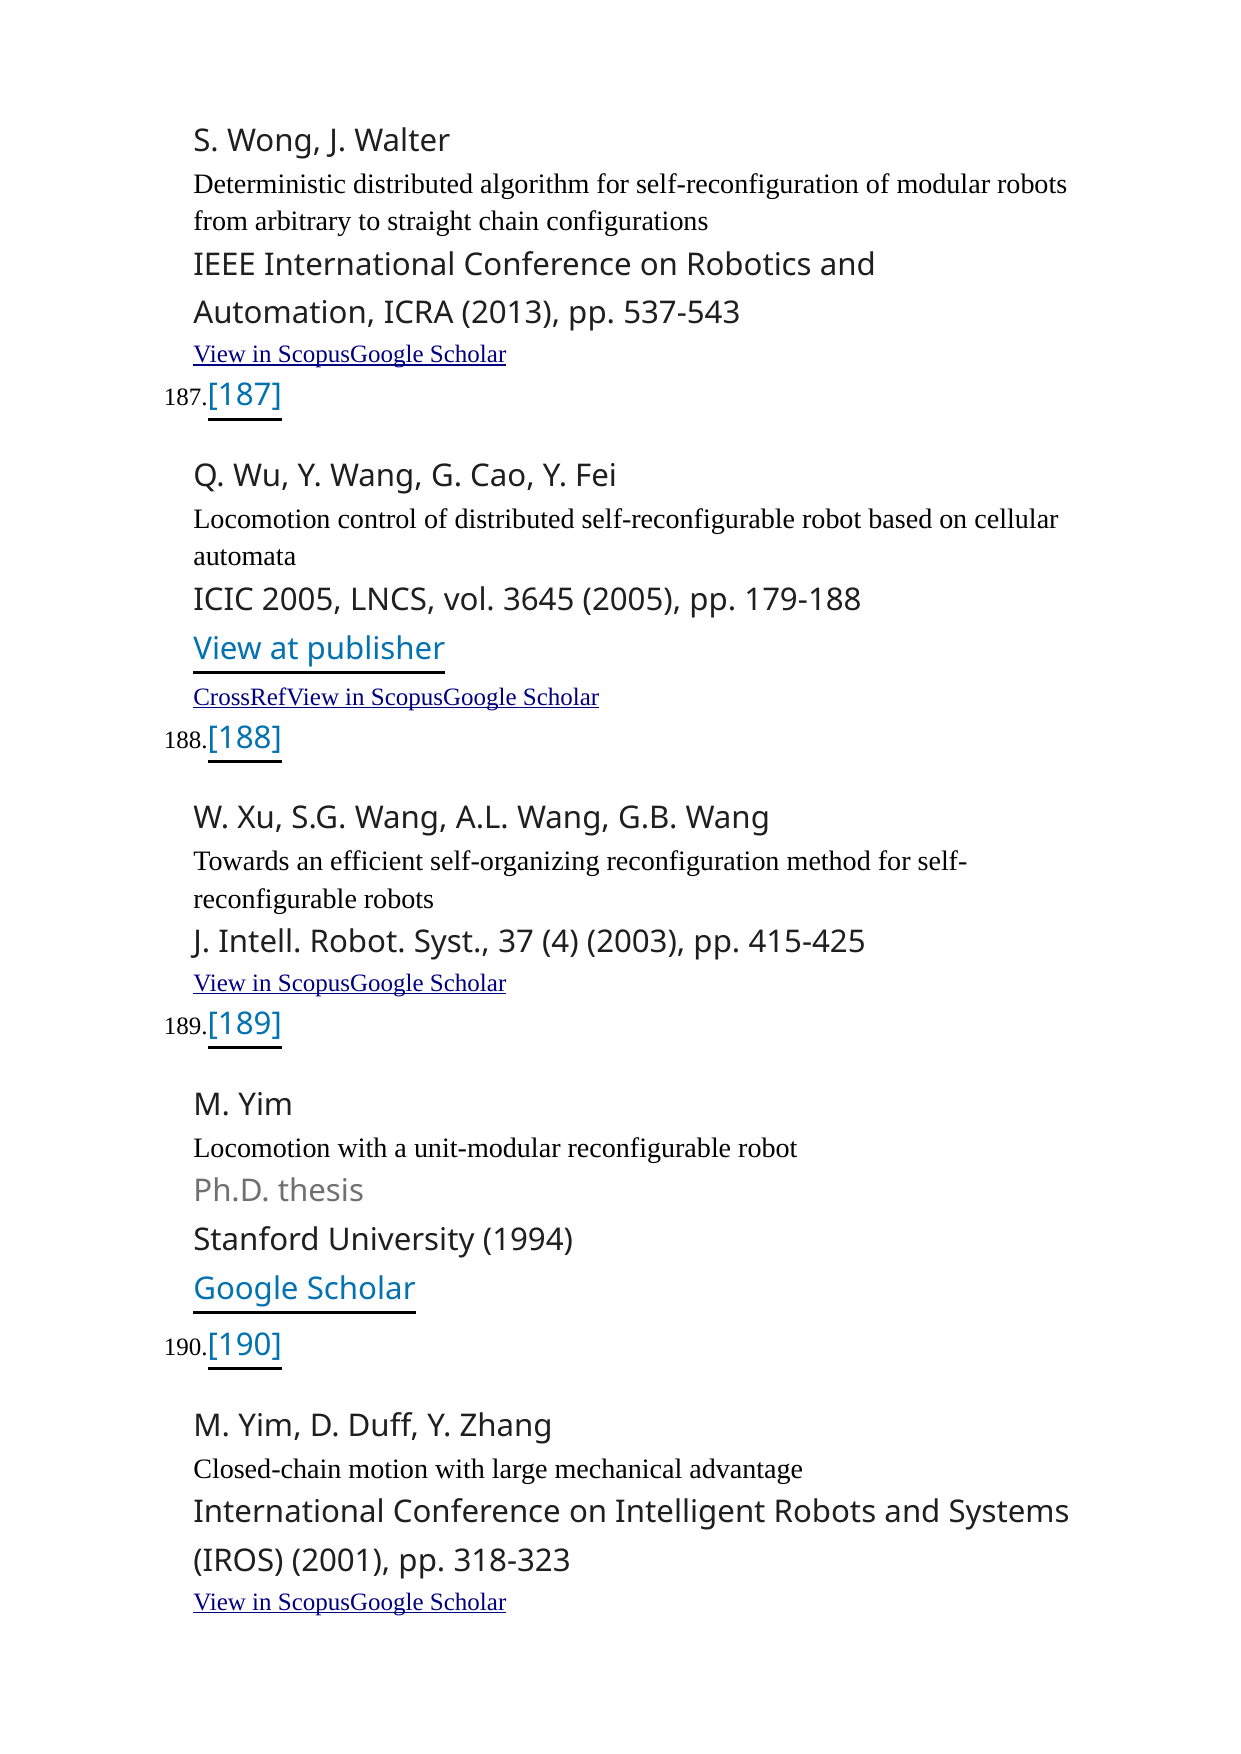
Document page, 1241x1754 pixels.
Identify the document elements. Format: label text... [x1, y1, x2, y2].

list S. Wong, J. Walter [193, 118, 1122, 161]
list J. Intell. Robot. Syst., 37 (4) (2003), pp. 415-425 [193, 919, 1122, 961]
list [187] [193, 372, 1122, 421]
list [188] [193, 714, 1122, 763]
list Google Scholar [193, 1266, 1084, 1314]
list View in ScopusGoogle Scholar [193, 339, 1084, 368]
list [190] [193, 1322, 1122, 1370]
list IEEE International Conference on Robotics and Automation, ICRA (2013), pp. 537-543 [193, 241, 1122, 333]
list ICIC 2005, LNCS, vol. 3645 (2005), pp. 179-188 [193, 577, 1122, 619]
list Towards an efficient self-organizing reconfiguration method for self-reconfigurable robots [193, 844, 1122, 914]
list CrossRefView in ScopusGoogle Scholar [193, 682, 1084, 710]
list View in ScopusGoogle Scholar [193, 968, 1084, 997]
list Locomotion control of distributed self-reconfigurable robot based on cellular automata [193, 502, 1122, 572]
list International Conference on Intelligent Robots and Systems (IROS) (2001), pp. 318-323 [193, 1489, 1122, 1580]
list Ph.D. thesis [193, 1168, 1122, 1211]
list M. Yim, D. Duff, Y. Zhang [193, 1403, 1122, 1445]
list M. Yim [193, 1082, 1122, 1124]
list Stanford University (1994) [193, 1217, 1122, 1259]
list Locomotion with a unit-modular reconfigurable robot [193, 1131, 1122, 1163]
list View in ScopusGoogle Scholar [193, 1587, 1084, 1616]
list View at publisher [193, 626, 1084, 674]
list Q. Wu, Y. Wang, G. Cao, Y. Fei [193, 453, 1122, 496]
list [189] [193, 1001, 1122, 1049]
list Closed-chain motion with large mechanical advantage [193, 1452, 1122, 1484]
list W. Xu, S.G. Wang, A.L. Wang, G.B. Wang [193, 796, 1122, 838]
list Deterministic distributed algorithm for self-reconfiguration of modular robots from arbitrary to straight chain configurations [193, 167, 1122, 237]
